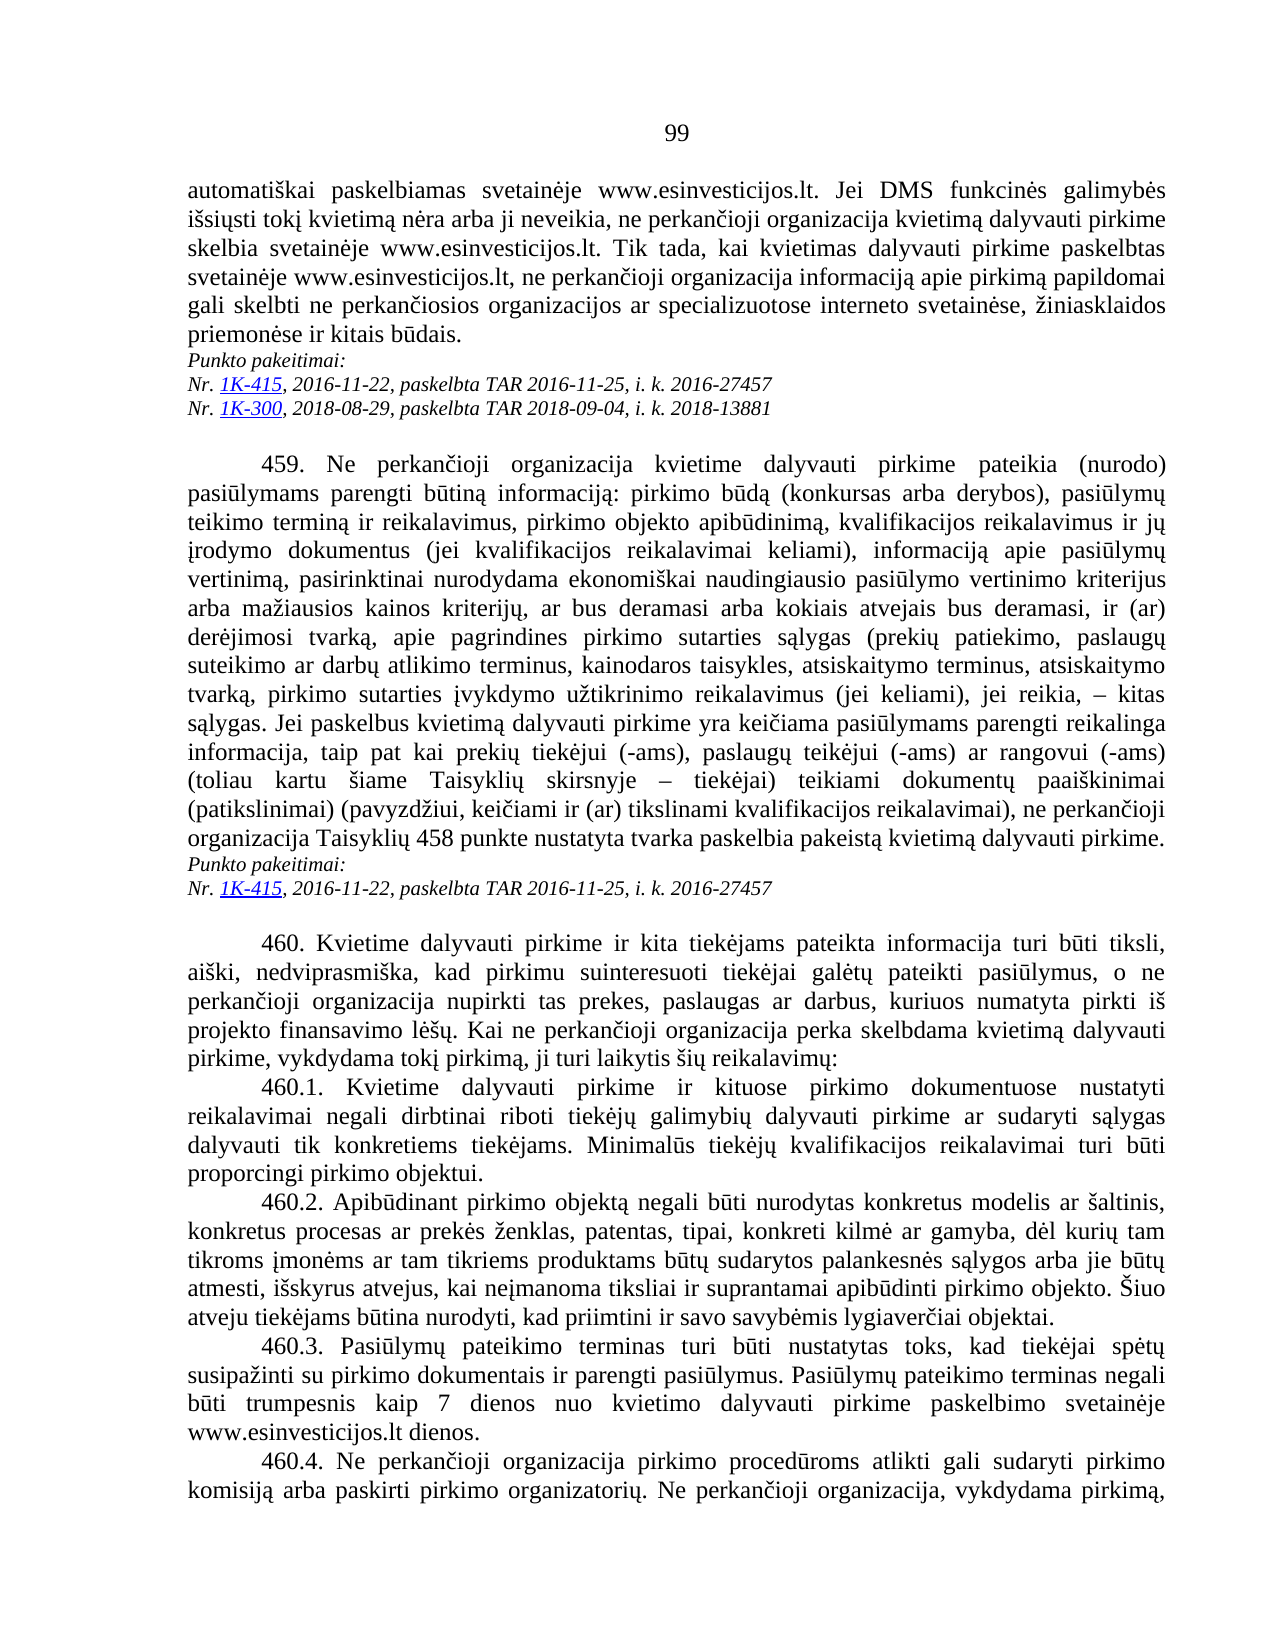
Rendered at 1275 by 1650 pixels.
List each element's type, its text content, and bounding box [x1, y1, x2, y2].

text Nr. 1K-415, 2016-11-22, paskelbta TAR 2016-11-25, i. k. 2016-27457 [187, 876, 1167, 900]
text Punkto pakeitimai: [187, 852, 1167, 876]
text 460.3. Pasiūlymų pateikimo terminas turi būti nustatytas toks, kad tiekėjai spėtų susipažinti su pirkimo dokumentais ir parengti pasiūlymus. Pasiūlymų pateikimo terminas negali būti trumpesnis kaip 7 dienos nuo kvietimo dalyvauti pirkime paskelbimo svetainėje www.esinvesticijos.lt dienos. [187, 1331, 1167, 1446]
text Punkto pakeitimai: [187, 348, 1167, 372]
text Nr. 1K-415, 2016-11-22, paskelbta TAR 2016-11-25, i. k. 2016-27457 [187, 372, 1167, 396]
text Nr. 1K-300, 2018-08-29, paskelbta TAR 2018-09-04, i. k. 2018-13881 [187, 396, 1167, 420]
text 459. Ne perkančioji organizacija kvietime dalyvauti pirkime pateikia (nurodo) pasiūlymams parengti būtiną informaciją: pirkimo būdą (konkursas arba derybos), pasiūlymų teikimo terminą ir reikalavimus, pirkimo objekto apibūdinimą, kvalifikacijos reikalavimus ir jų įrodymo dokumentus (jei kvalifikacijos reikalavimai keliami), informaciją apie pasiūlymų vertinimą, pasirinktinai nurodydama ekonomiškai naudingiausio pasiūlymo vertinimo kriterijus arba mažiausios kainos kriterijų, ar bus deramasi arba kokiais atvejais bus deramasi, ir (ar) derėjimosi tvarką, apie pagrindines pirkimo sutarties sąlygas (prekių patiekimo, paslaugų suteikimo ar darbų atlikimo terminus, kainodaros taisykles, atsiskaitymo terminus, atsiskaitymo tvarką, pirkimo sutarties įvykdymo užtikrinimo reikalavimus (jei keliami), jei reikia, – kitas sąlygas. Jei paskelbus kvietimą dalyvauti pirkime yra keičiama pasiūlymams parengti reikalinga informacija, taip pat kai prekių tiekėjui (-ams), paslaugų teikėjui (-ams) ar rangovui (-ams) (toliau kartu šiame Taisyklių skirsnyje – tiekėjai) teikiami dokumentų paaiškinimai (patikslinimai) (pavyzdžiui, keičiami ir (ar) tikslinami kvalifikacijos reikalavimai), ne perkančioji organizacija Taisyklių 458 punkte nustatyta tvarka paskelbia pakeistą kvietimą dalyvauti pirkime. [187, 449, 1167, 852]
text 460.2. Apibūdinant pirkimo objektą negali būti nurodytas konkretus modelis ar šaltinis, konkretus procesas ar prekės ženklas, patentas, tipai, konkreti kilmė ar gamyba, dėl kurių tam tikroms įmonėms ar tam tikriems produktams būtų sudarytos palankesnės sąlygos arba jie būtų atmesti, išskyrus atvejus, kai neįmanoma tiksliai ir suprantamai apibūdinti pirkimo objekto. Šiuo atveju tiekėjams būtina nurodyti, kad priimtini ir savo savybėmis lygiaverčiai objektai. [187, 1187, 1167, 1331]
text 460. Kvietime dalyvauti pirkime ir kita tiekėjams pateikta informacija turi būti tiksli, aiški, nedviprasmiška, kad pirkimu suinteresuoti tiekėjai galėtų pateikti pasiūlymus, o ne perkančioji organizacija nupirkti tas prekes, paslaugas ar darbus, kuriuos numatyta pirkti iš projekto finansavimo lėšų. Kai ne perkančioji organizacija perka skelbdama kvietimą dalyvauti pirkime, vykdydama tokį pirkimą, ji turi laikytis šių reikalavimų: [187, 928, 1167, 1072]
text 460.1. Kvietime dalyvauti pirkime ir kituose pirkimo dokumentuose nustatyti reikalavimai negali dirbtinai riboti tiekėjų galimybių dalyvauti pirkime ar sudaryti sąlygas dalyvauti tik konkretiems tiekėjams. Minimalūs tiekėjų kvalifikacijos reikalavimai turi būti proporcingi pirkimo objektui. [187, 1072, 1167, 1187]
text automatiškai paskelbiamas svetainėje www.esinvesticijos.lt. Jei DMS funkcinės galimybės išsiųsti tokį kvietimą nėra arba ji neveikia, ne perkančioji organizacija kvietimą dalyvauti pirkime skelbia svetainėje www.esinvesticijos.lt. Tik tada, kai kvietimas dalyvauti pirkime paskelbtas svetainėje www.esinvesticijos.lt, ne perkančioji organizacija informaciją apie pirkimą papildomai gali skelbti ne perkančiosios organizacijos ar specializuotose interneto svetainėse, žiniasklaidos priemonėse ir kitais būdais. [187, 176, 1167, 348]
text 460.4. Ne perkančioji organizacija pirkimo procedūroms atlikti gali sudaryti pirkimo komisiją arba paskirti pirkimo organizatorių. Ne perkančioji organizacija, vykdydama pirkimą, [187, 1446, 1167, 1503]
